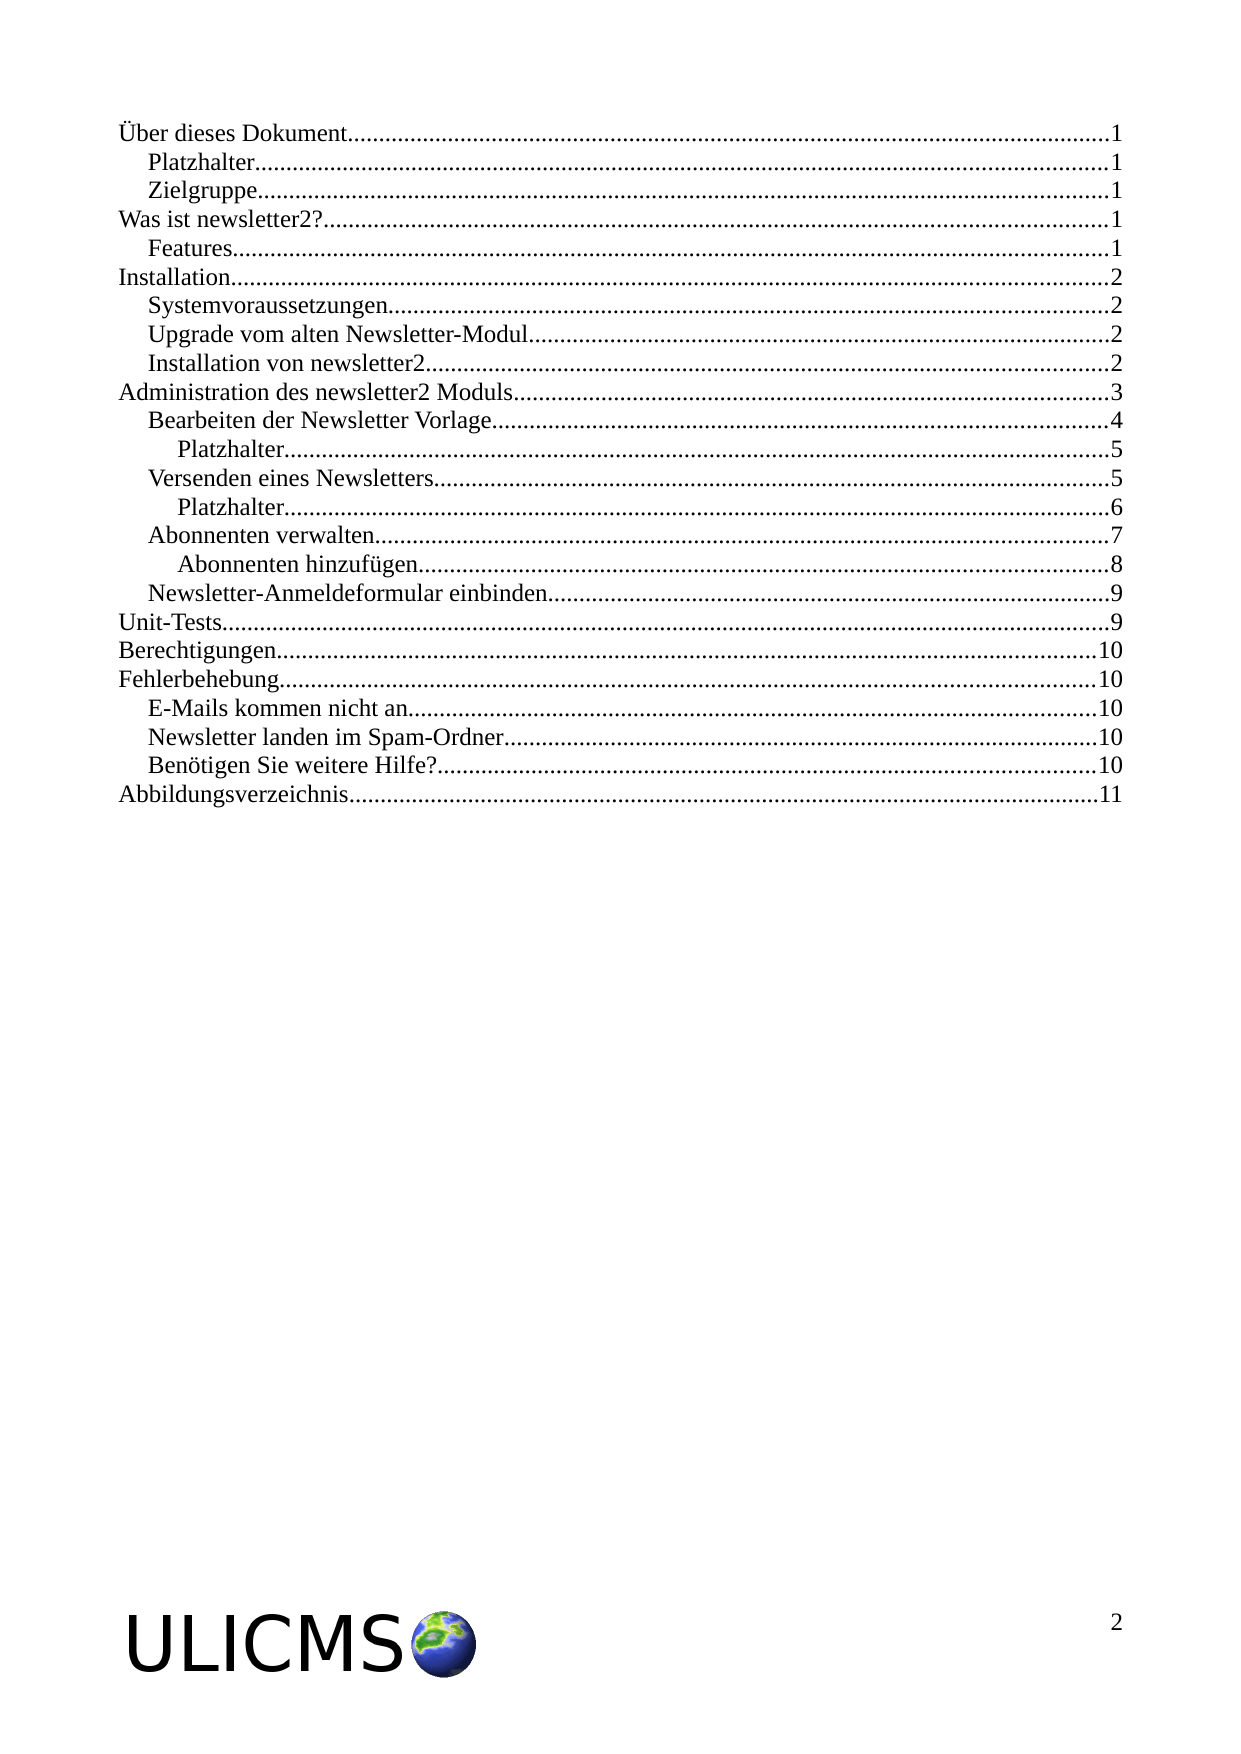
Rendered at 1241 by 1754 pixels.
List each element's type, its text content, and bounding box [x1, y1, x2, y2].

text Administration des newsletter2 Moduls 3 [118, 377, 1123, 406]
text Abonnenten verwalten 7 [148, 521, 1123, 549]
text Features 1 [148, 233, 1123, 262]
text Abbildungsverzeichnis 11 [118, 779, 1123, 808]
text Abonnenten hinzufügen 8 [177, 549, 1123, 578]
text Versenden eines Newsletters 5 [148, 463, 1123, 492]
text Installation von newsletter2 2 [148, 348, 1123, 377]
text Platzhalter 6 [177, 492, 1123, 521]
text Platzhalter 5 [177, 434, 1123, 463]
text Newsletter landen im Spam-Ordner 10 [148, 722, 1123, 751]
text Installation 2 [118, 262, 1123, 291]
text Unit-Tests 9 [118, 607, 1123, 636]
text Benötigen Sie weitere Hilfe? 10 [148, 751, 1123, 779]
text Platzhalter 1 [148, 147, 1123, 176]
text Was ist newsletter2? 1 [118, 204, 1123, 233]
text E-Mails kommen nicht an 10 [148, 693, 1123, 722]
text Systemvoraussetzungen 2 [148, 291, 1123, 319]
text Über dieses Dokument 1 [118, 118, 1123, 147]
text Fehlerbehebung 10 [118, 664, 1123, 693]
text Newsletter-Anmeldeformular einbinden 9 [148, 578, 1123, 607]
text Zielgruppe 1 [148, 176, 1123, 204]
text Berechtigungen 10 [118, 636, 1123, 664]
text Bearbeiten der Newsletter Vorlage 4 [148, 406, 1123, 434]
text Upgrade vom alten Newsletter-Modul 2 [148, 319, 1123, 348]
picture [118, 1607, 479, 1681]
